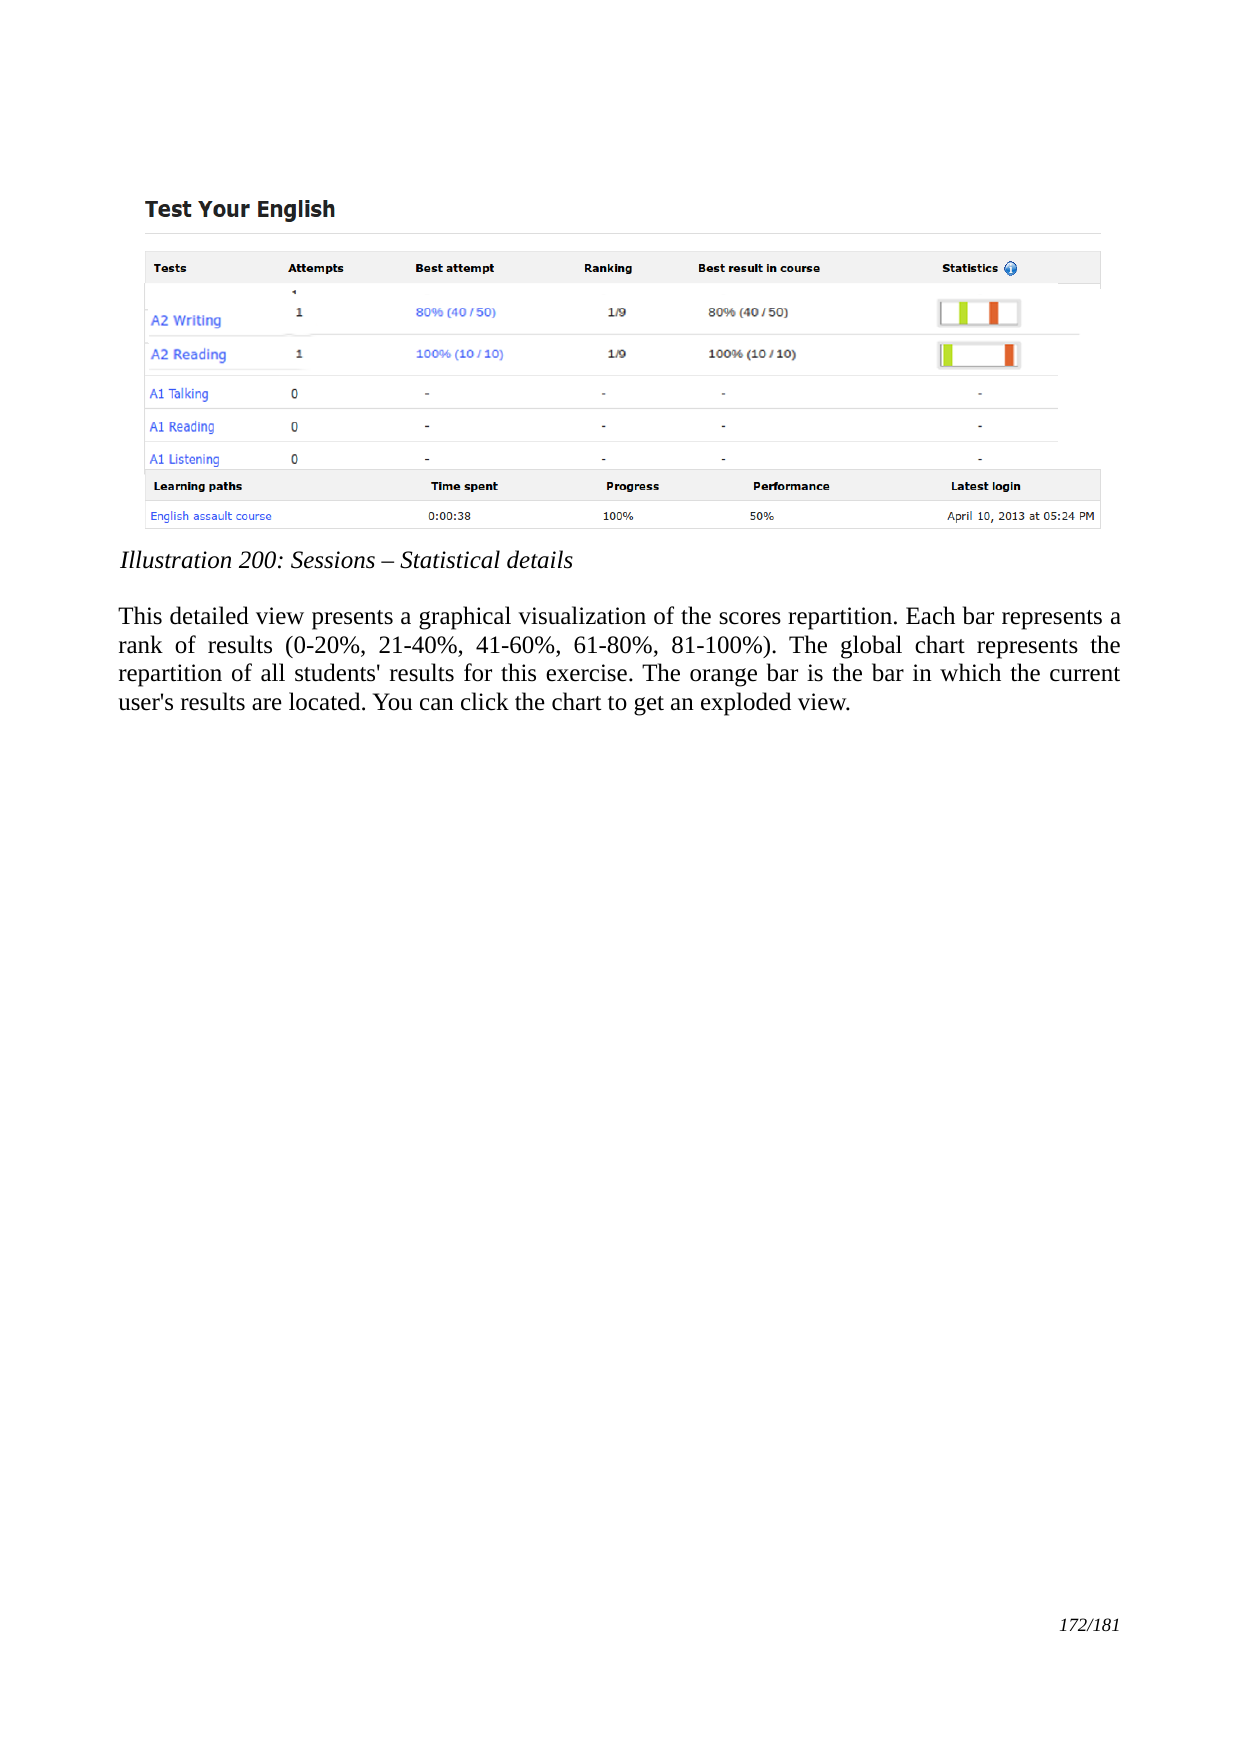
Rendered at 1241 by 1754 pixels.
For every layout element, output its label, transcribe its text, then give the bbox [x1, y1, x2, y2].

text Illustration 200: Sessions – Statistical details [120, 545, 1120, 571]
text This detailed view presents a graphical visualization of the scores repartition. Each bar represents a rank of results (0-20%, 21-40%, 41-60%, 61-80%, 81-100%). The global chart represents the repartition of all students' results for this exercise. The orange bar is the bar in which the current user's results are located. You can click the chart to get an exploded view. [118, 601, 1122, 716]
picture [136, 194, 1108, 537]
